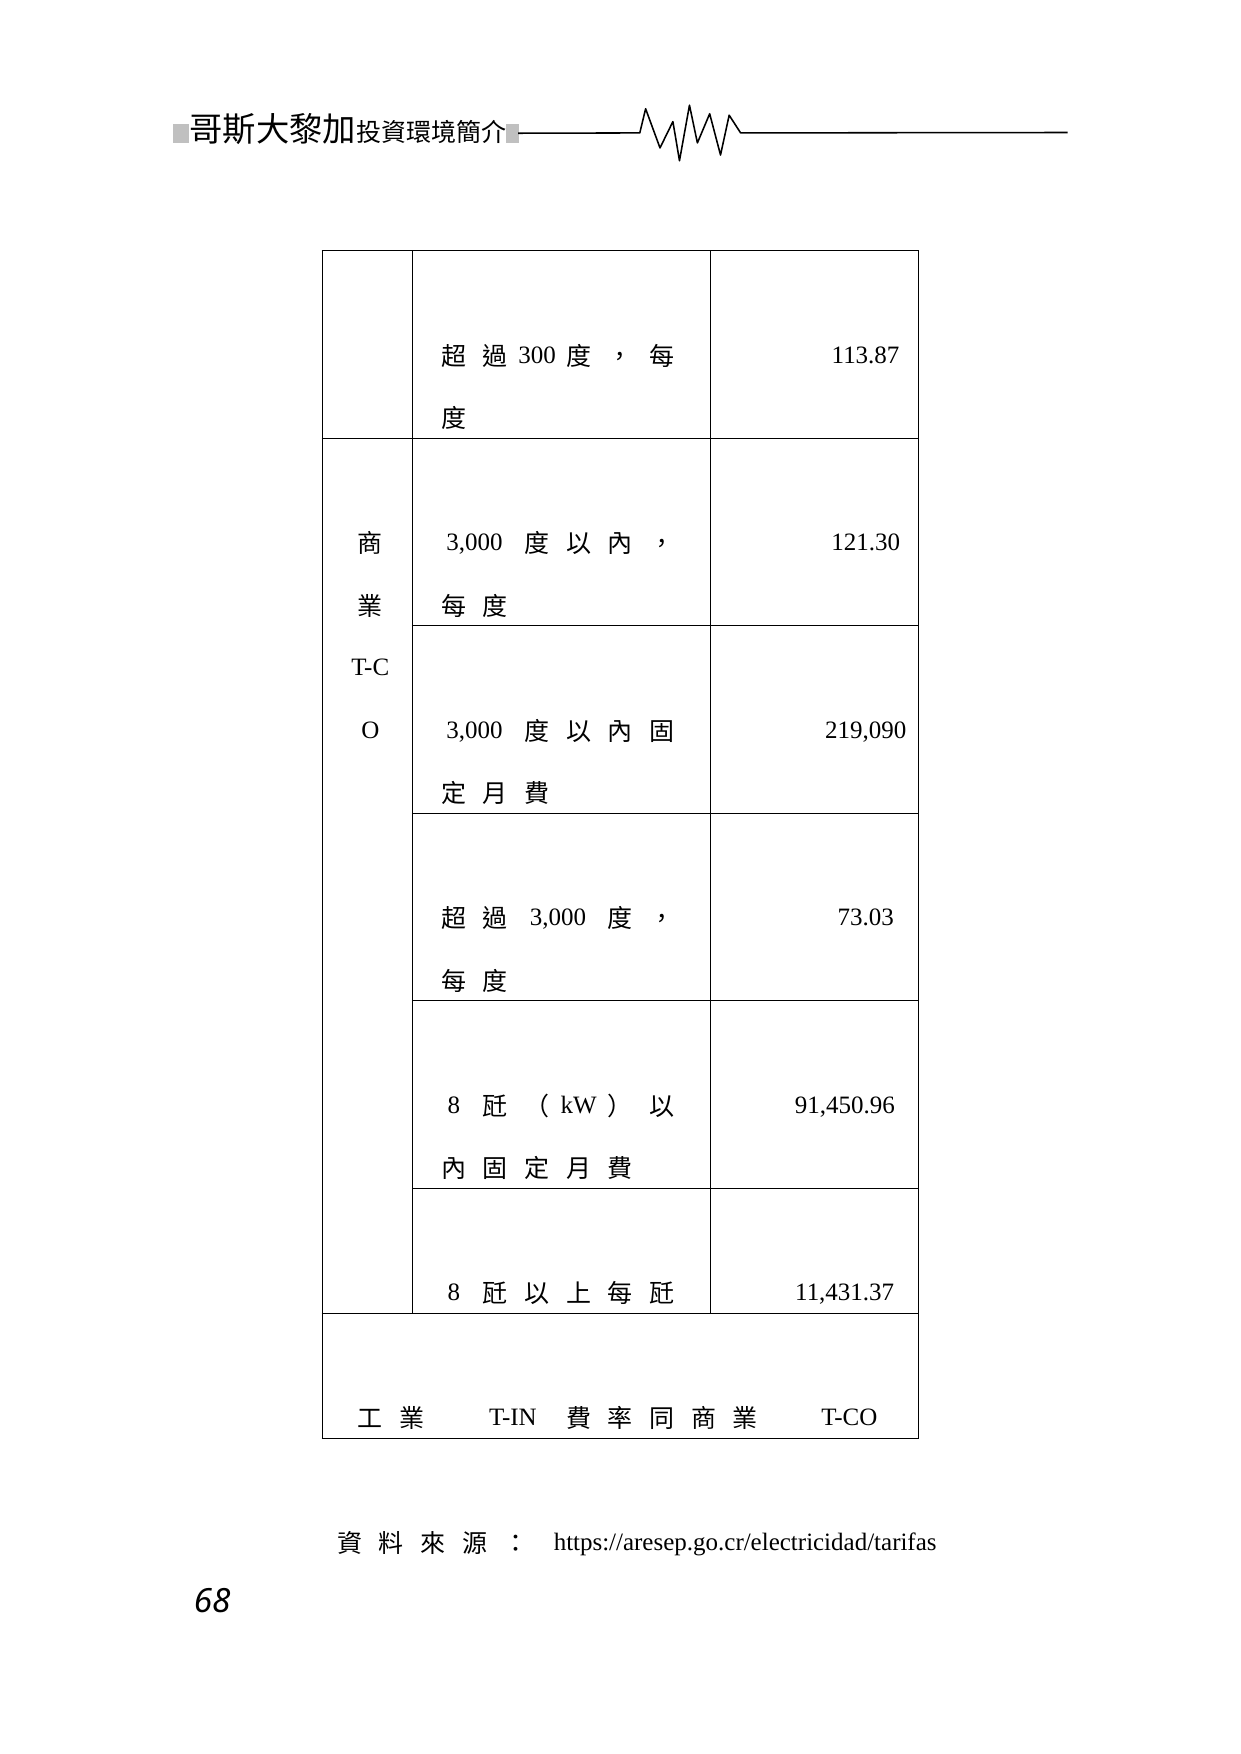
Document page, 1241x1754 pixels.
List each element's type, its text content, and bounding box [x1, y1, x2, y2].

table_cell 商業 T-CO [323, 439, 412, 1313]
table_cell 3,000度以內，每度 [413, 439, 710, 625]
table_cell 8瓩（kW）以內固定月費 [413, 1001, 710, 1188]
table_cell 11,431.37 [711, 1189, 918, 1313]
table_cell 73.03 [711, 814, 918, 1000]
table_cell 8瓩以上每瓩 [413, 1189, 710, 1313]
table_cell 工業 T-IN 費率同商業 T-CO [323, 1314, 918, 1438]
table_cell 219,090 [711, 626, 918, 813]
text 資料來源：https://aresep.go.cr/electricidad/tarifas [198, 1500, 1058, 1563]
table_cell 121.30 [711, 439, 918, 625]
table_cell 超過300度，每度 [413, 251, 710, 438]
table_cell 3,000度以內固定月費 [413, 626, 710, 813]
table_cell [323, 251, 412, 438]
table_cell 113.87 [711, 251, 918, 438]
table_cell 91,450.96 [711, 1001, 918, 1188]
table_cell 超過3,000度，每度 [413, 814, 710, 1000]
